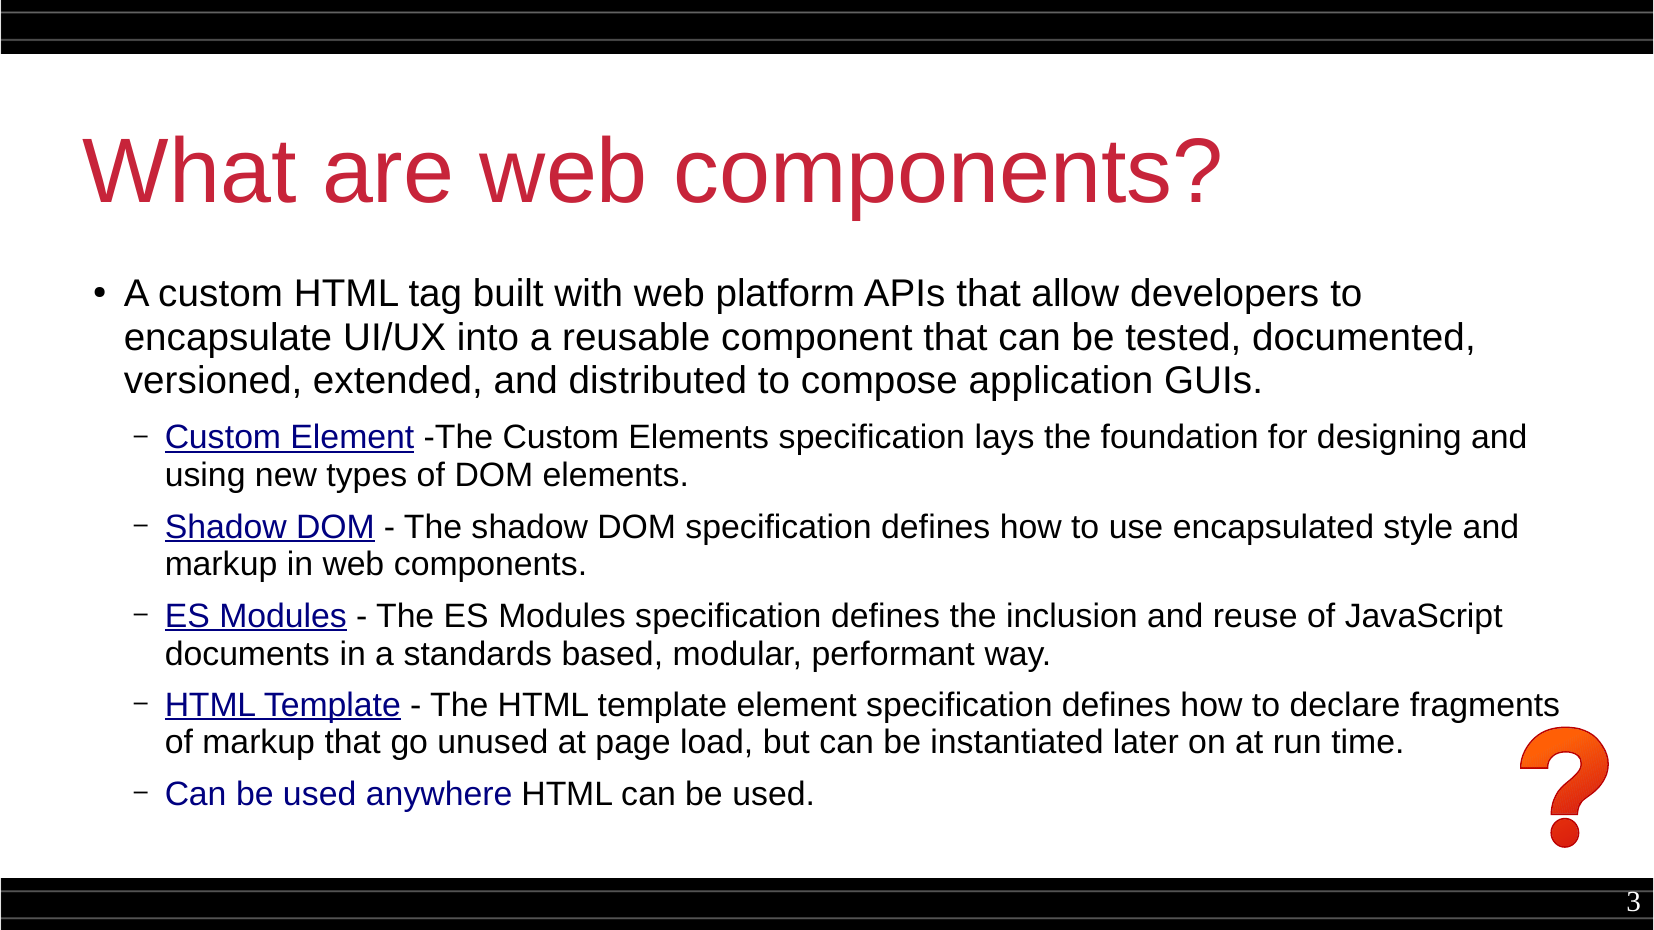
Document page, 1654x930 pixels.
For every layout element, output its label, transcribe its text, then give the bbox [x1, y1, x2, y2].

title What are web components? [82, 92, 1571, 248]
picture [0, 878, 1654, 930]
picture [1482, 704, 1650, 873]
picture [0, 0, 1654, 54]
list A custom HTML tag built with web platform APIs that allow developers to encapsulate UI/UX into a reusable component that can be tested, documented, versioned, extended, and distributed to compose application GUIs. Custom Element -The Custom Elements specification lays the foundation for designing and using new types of DOM elements. Shadow DOM - The shadow DOM specification defines how to use encapsulated style and markup in web components. ES Modules - The ES Modules specification defines the inclusion and reuse of JavaScript documents in a standards based, modular, performant way. HTML Template - The HTML template element specification defines how to declare fragments of markup that go unused at page load, but can be instantiated later on at run time. Can be used anywhere HTML can be used. [82, 271, 1571, 851]
